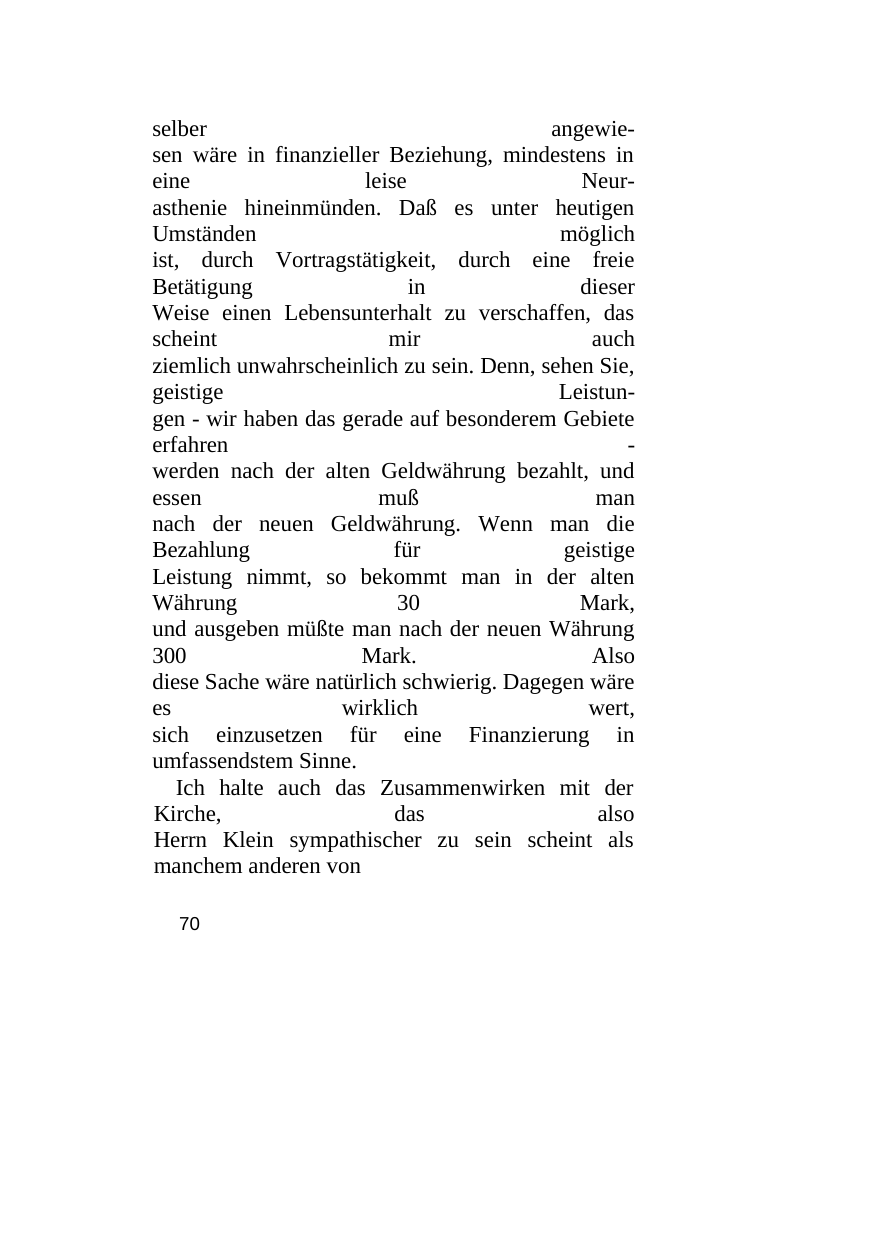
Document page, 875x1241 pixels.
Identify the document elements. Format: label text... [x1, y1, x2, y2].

text 70 [179, 912, 635, 934]
text Ich halte auch das Zusammenwirken mit der Kirche, das also Herrn Klein sympathischer zu sein scheint als manchem anderen von [153, 773, 634, 879]
text selber angewie- sen wäre in finanzieller Beziehung, mindestens in eine leise Neur- asthenie hineinmünden. Daß es unter heutigen Umständen möglich ist, durch Vortragstätigkeit, durch eine freie Betätigung in dieser Weise einen Lebensunterhalt zu verschaffen, das scheint mir auch ziemlich unwahrscheinlich zu sein. Denn, sehen Sie, geistige Leistun- gen - wir haben das gerade auf besonderem Gebiete erfahren - werden nach der alten Geldwährung bezahlt, und essen muß man nach der neuen Geldwährung. Wenn man die Bezahlung für geistige Leistung nimmt, so bekommt man in der alten Währung 30 Mark, und ausgeben müßte man nach der neuen Währung 300 Mark. Also diese Sache wäre natürlich schwierig. Dagegen wäre es wirklich wert, sich einzusetzen für eine Finanzierung in umfassendstem Sinne. [152, 115, 635, 773]
